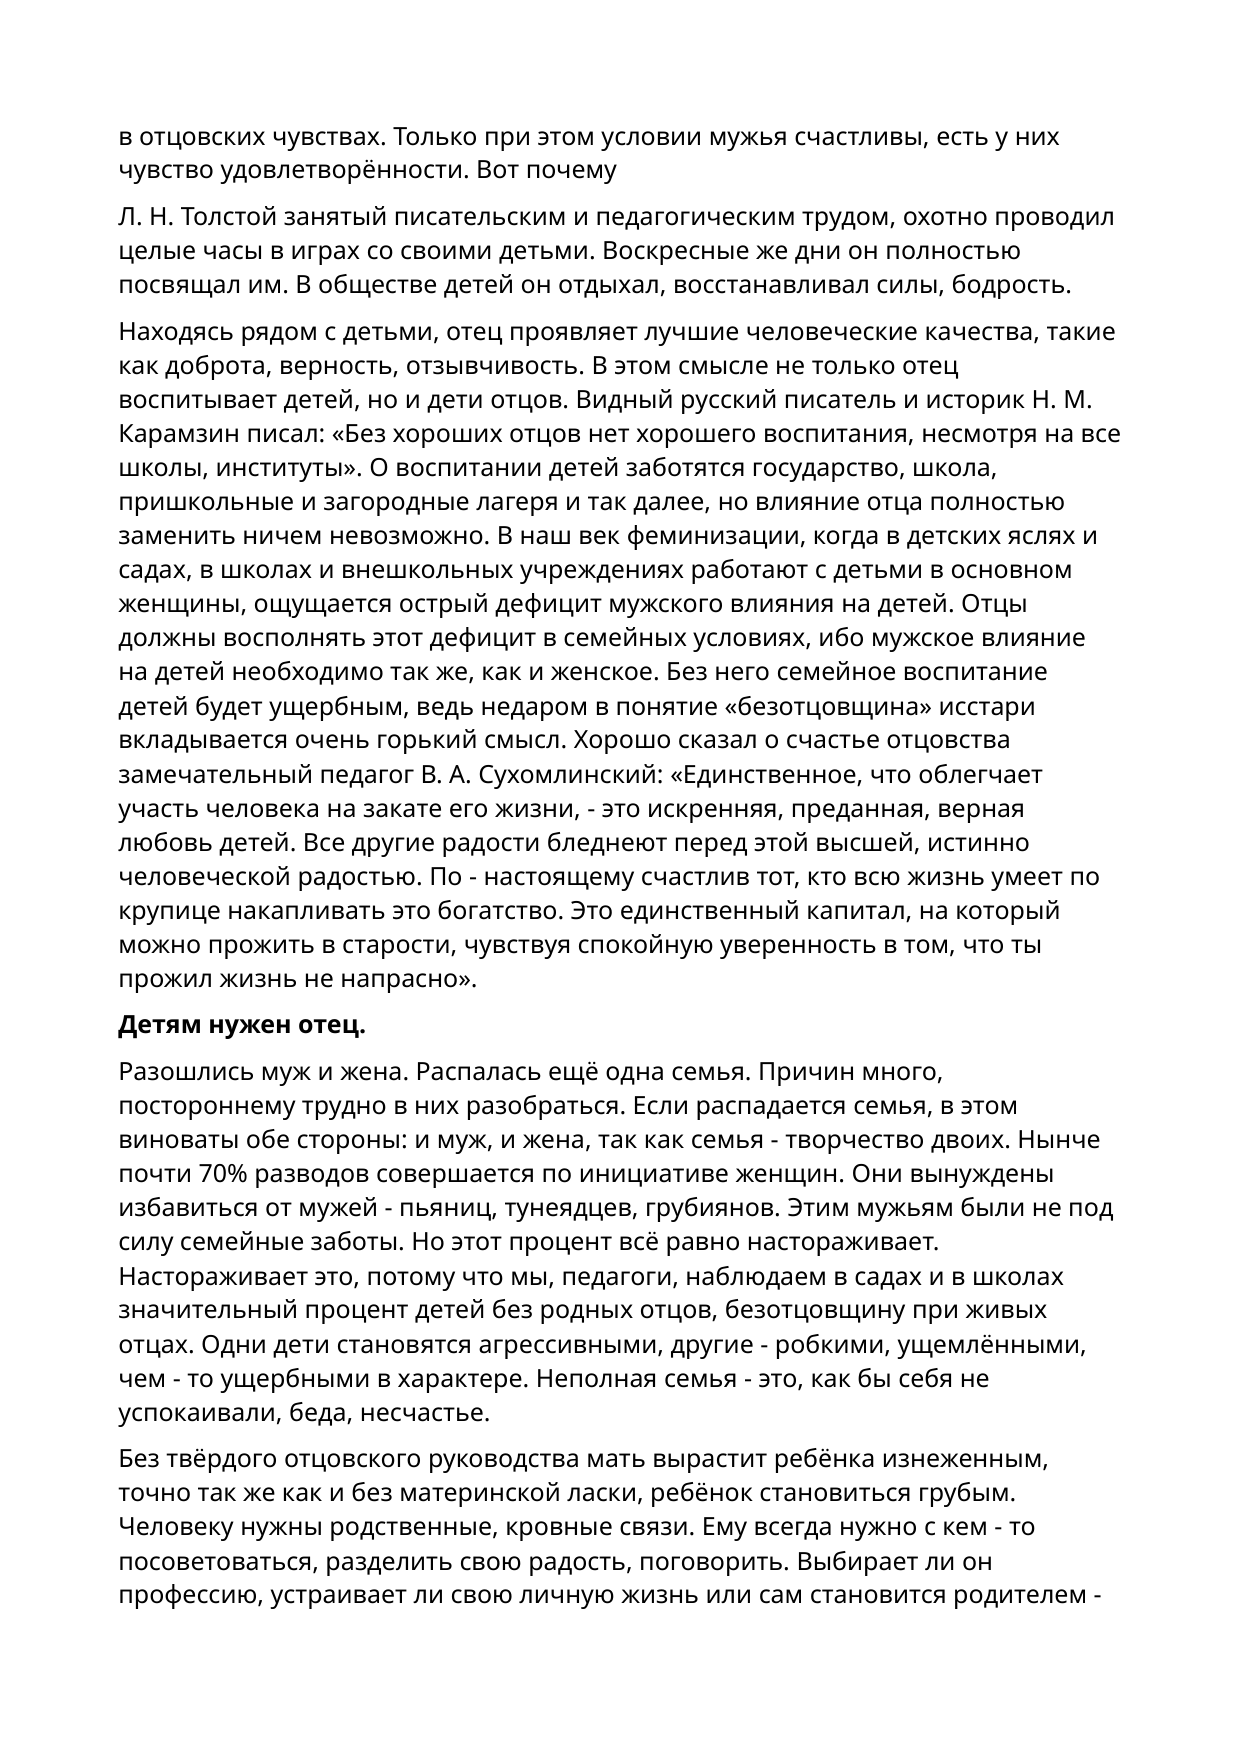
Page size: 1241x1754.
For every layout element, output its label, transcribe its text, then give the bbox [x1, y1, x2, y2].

text Детям нужен отец. [118, 1007, 1122, 1041]
text Л. Н. Толстой занятый писательским и педагогическим трудом, охотно проводил целые часы в играх со своими детьми. Воскресные же дни он полностью посвящал им. В обществе детей он отдыхал, восстанавливал силы, бодрость. [118, 199, 1122, 301]
text в отцовских чувствах. Только при этом условии мужья счастливы, есть у них чувство удовлетворённости. Вот почему [118, 118, 1122, 186]
text Без твёрдого отцовского руководства мать вырастит ребёнка изнеженным, точно так же как и без материнской ласки, ребёнок становиться грубым. Человеку нужны родственные, кровные связи. Ему всегда нужно с кем - то посоветоваться, разделить свою радость, поговорить. Выбирает ли он профессию, устраивает ли свою личную жизнь или сам становится родителем [118, 1441, 1122, 1611]
text Находясь рядом с детьми, отец проявляет лучшие человеческие качества, такие как доброта, верность, отзывчивость. В этом смысле не только отец воспитывает детей, но и дети отцов. Видный русский писатель и историк Н. М. Карамзин писал: «Без хороших отцов нет хорошего воспитания, несмотря на все школы, институты». О воспитании детей заботятся государство, школа, пришкольные и загородные лагеря и так далее, но влияние отца полностью заменить ничем невозможно. В наш век феминизации, когда в детских яслях и садах, в школах и внешкольных учреждениях работают с детьми в основном женщины, ощущается острый дефицит мужского влияния на детей. Отцы должны восполнять этот дефицит в семейных условиях, ибо мужское влияние на детей необходимо так же, как и женское. Без него семейное воспитание детей будет ущербным, ведь недаром в понятие «безотцовщина» исстари вкладывается очень горький смысл. Хорошо сказал о счастье отцовства замечательный педагог В. А. Сухомлинский: «Единственное, что облегчает участь человека на закате его жизни, - это искренняя, преданная, верная любовь детей. Все другие радости бледнеют перед этой высшей, истинно человеческой радостью. По - настоящему счастлив тот, кто всю жизнь умеет по крупице накапливать это богатство. Это единственный капитал, на который можно прожить в старости, чувствуя спокойную уверенность в том, что ты прожил жизнь не напрасно». [118, 313, 1122, 995]
text Разошлись муж и жена. Распалась ещё одна семья. Причин много, постороннему трудно в них разобраться. Если распадается семья, в этом виноваты обе стороны: и муж, и жена, так как семья - творчество двоих. Нынче почти 70% разводов совершается по инициативе женщин. Они вынуждены избавиться от мужей - пьяниц, тунеядцев, грубиянов. Этим мужьям были не под силу семейные заботы. Но этот процент всё равно настораживает. Настораживает это, потому что мы, педагоги, наблюдаем в садах и в школах значительный процент детей без родных отцов, безотцовщину при живых отцах. Одни дети становятся агрессивными, другие - робкими, ущемлёнными, чем - то ущербными в характере. Неполная семья - это, как бы себя не успокаивали, беда, несчастье. [118, 1054, 1122, 1428]
